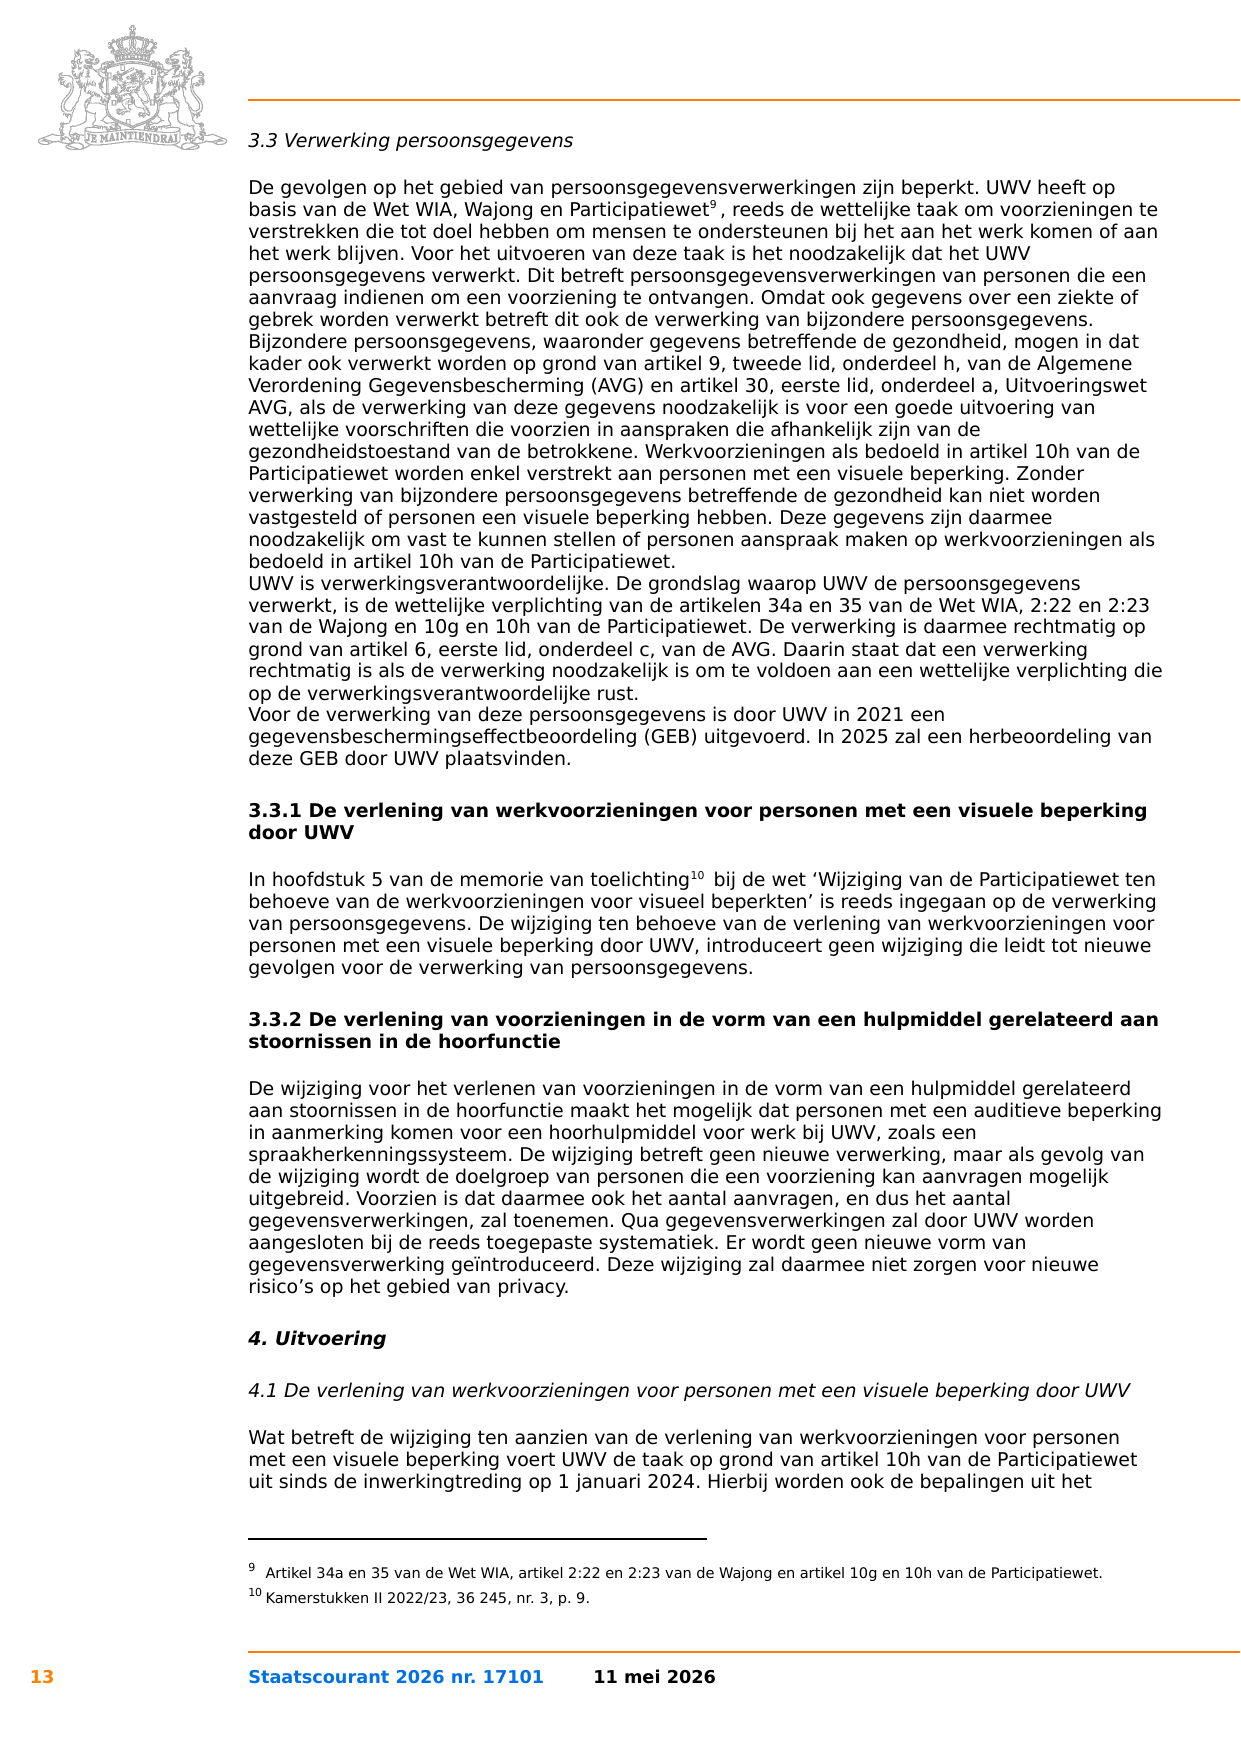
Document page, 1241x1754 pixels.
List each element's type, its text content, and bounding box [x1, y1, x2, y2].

text Voor de verwerking van deze persoonsgegevens is door UWV in 2021 een gegevensbeschermingseffectbeoordeling (GEB) uitgevoerd. In 2025 zal een herbeoordeling van deze GEB door UWV plaatsvinden. [248, 704, 1163, 770]
subtitle 4. Uitvoering [248, 1328, 1163, 1350]
text Kamerstukken II 2022/23, 36 245, nr. 3, p. 9. [248, 1586, 1163, 1608]
subtitle 3.3.1 De verlening van werkvoorzieningen voor personen met een visuele beperking door UWV [248, 800, 1163, 844]
text In hoofdstuk 5 van de memorie van toelichting bij de wet ‘Wijziging van de Participatiewet ten behoeve van de werkvoorzieningen voor visueel beperkten’ is reeds ingegaan op de verwerking van persoonsgegevens. De wijziging ten behoeve van de verlening van werkvoorzieningen voor personen met een visuele beperking door UWV, introduceert geen wijziging die leidt tot nieuwe gevolgen voor de verwerking van persoonsgegevens. [248, 869, 1163, 979]
text Artikel 34a en 35 van de Wet WIA, artikel 2:22 en 2:23 van de Wajong en artikel 10g en 10h van de Participatiewet. [248, 1561, 1163, 1583]
text De wijziging voor het verlenen van voorzieningen in de vorm van een hulpmiddel gerelateerd aan stoornissen in de hoorfunctie maakt het mogelijk dat personen met een auditieve beperking in aanmerking komen voor een hoorhulpmiddel voor werk bij UWV, zoals een spraakherkenningssysteem. De wijziging betreft geen nieuwe verwerking, maar als gevolg van de wijziging wordt de doelgroep van personen die een voorziening kan aanvragen mogelijk uitgebreid. Voorzien is dat daarmee ook het aantal aanvragen, en dus het aantal gegevensverwerkingen, zal toenemen. Qua gegevensverwerkingen zal door UWV worden aangesloten bij de reeds toegepaste systematiek. Er wordt geen nieuwe vorm van gegevensverwerking geïntroduceerd. Deze wijziging zal daarmee niet zorgen voor nieuwe risico’s op het gebied van privacy. [248, 1078, 1163, 1298]
text Wat betreft de wijziging ten aanzien van de verlening van werkvoorzieningen voor personen met een visuele beperking voert UWV de taak op grond van artikel 10h van de Participatiewet uit sinds de inwerkingtreding op 1 januari 2024. Hierbij worden ook de bepalingen uit het [248, 1427, 1163, 1493]
text De gevolgen op het gebied van persoonsgegevensverwerkingen zijn beperkt. UWV heeft op basis van de Wet WIA, Wajong en Participatiewet, reeds de wettelijke taak om voorzieningen te verstrekken die tot doel hebben om mensen te ondersteunen bij het aan het werk komen of aan het werk blijven. Voor het uitvoeren van deze taak is het noodzakelijk dat het UWV persoonsgegevens verwerkt. Dit betreft persoonsgegevensverwerkingen van personen die een aanvraag indienen om een voorziening te ontvangen. Omdat ook gegevens over een ziekte of gebrek worden verwerkt betreft dit ook de verwerking van bijzondere persoonsgegevens. Bijzondere persoonsgegevens, waaronder gegevens betreffende de gezondheid, mogen in dat kader ook verwerkt worden op grond van artikel 9, tweede lid, onderdeel h, van de Algemene Verordening Gegevensbescherming (AVG) en artikel 30, eerste lid, onderdeel a, Uitvoeringswet AVG, als de verwerking van deze gegevens noodzakelijk is voor een goede uitvoering van wettelijke voorschriften die voorzien in aanspraken die afhankelijk zijn van de gezondheidstoestand van de betrokkene. Werkvoorzieningen als bedoeld in artikel 10h van de Participatiewet worden enkel verstrekt aan personen met een visuele beperking. Zonder verwerking van bijzondere persoonsgegevens betreffende de gezondheid kan niet worden vastgesteld of personen een visuele beperking hebben. Deze gegevens zijn daarmee noodzakelijk om vast te kunnen stellen of personen aanspraak maken op werkvoorzieningen als bedoeld in artikel 10h van de Participatiewet. [248, 177, 1163, 572]
picture [38, 25, 227, 150]
subtitle 4.1 De verlening van werkvoorzieningen voor personen met een visuele beperking door UWV [248, 1380, 1163, 1402]
subtitle 3.3.2 De verlening van voorzieningen in de vorm van een hulpmiddel gerelateerd aan stoornissen in de hoorfunctie [248, 1009, 1163, 1053]
subtitle 3.3 Verwerking persoonsgegevens [248, 130, 1163, 152]
text UWV is verwerkingsverantwoordelijke. De grondslag waarop UWV de persoonsgegevens verwerkt, is de wettelijke verplichting van de artikelen 34a en 35 van de Wet WIA, 2:22 en 2:23 van de Wajong en 10g en 10h van de Participatiewet. De verwerking is daarmee rechtmatig op grond van artikel 6, eerste lid, onderdeel c, van de AVG. Daarin staat dat een verwerking rechtmatig is als de verwerking noodzakelijk is om te voldoen aan een wettelijke verplichting die op de verwerkingsverantwoordelijke rust. [248, 572, 1163, 704]
